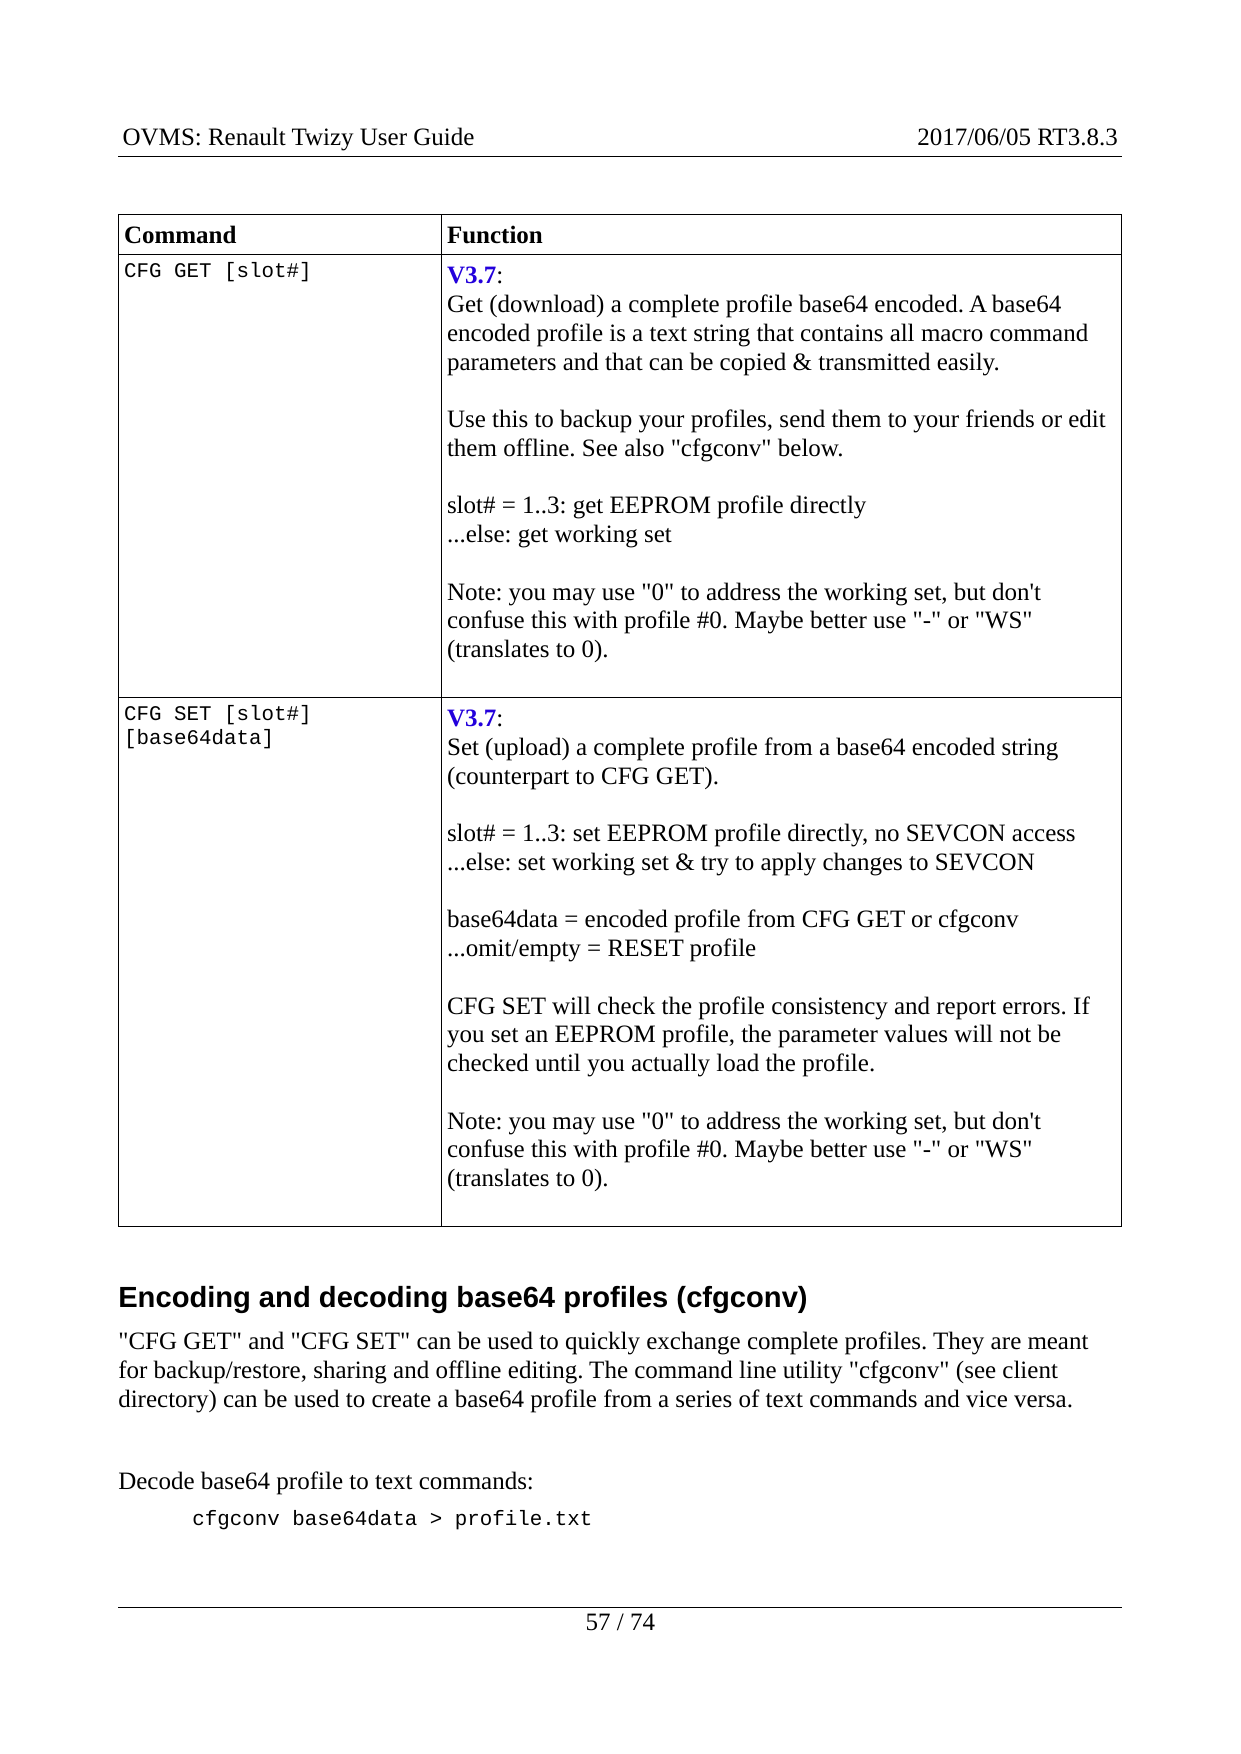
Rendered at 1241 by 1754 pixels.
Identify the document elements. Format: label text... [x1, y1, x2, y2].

subtitle Encoding and decoding base64 profiles (cfgconv) [118, 1280, 1122, 1314]
table_cell V3.7: Set (upload) a complete profile from a base64 encoded string (counterpart to CFG GET). slot# = 1..3: set EEPROM profile directly, no SEVCON access ...else: set working set & try to apply changes to SEVCON base64data = encoded profile from CFG GET or cfgconv ...omit/empty = RESET profile CFG SET will check the profile consistency and report errors. If you set an EEPROM profile, the parameter values will not be checked until you actually load the profile. Note: you may use "0" to address the working set, but don't confuse this with profile #0. Maybe better use "-" or "WS" (translates to 0). [442, 698, 1121, 1226]
text cfgconv base64data > profile.txt [118, 1508, 1122, 1531]
table_cell CFG GET [slot#] [119, 255, 441, 697]
text Decode base64 profile to text commands: [118, 1466, 1122, 1495]
table_header Function [442, 215, 1121, 254]
text "CFG GET" and "CFG SET" can be used to quickly exchange complete profiles. They are meant for backup/restore, sharing and offline editing. The command line utility "cfgconv" (see client directory) can be used to create a base64 profile from a series of text commands and vice versa. [118, 1326, 1122, 1413]
table_header Command [119, 215, 441, 254]
table_cell V3.7: Get (download) a complete profile base64 encoded. A base64 encoded profile is a text string that contains all macro command parameters and that can be copied & transmitted easily. Use this to backup your profiles, send them to your friends or edit them offline. See also "cfgconv" below. slot# = 1..3: get EEPROM profile directly ...else: get working set Note: you may use "0" to address the working set, but don't confuse this with profile #0. Maybe better use "-" or "WS" (translates to 0). [442, 255, 1121, 697]
table_cell CFG SET [slot#] [base64data] [119, 698, 441, 1226]
